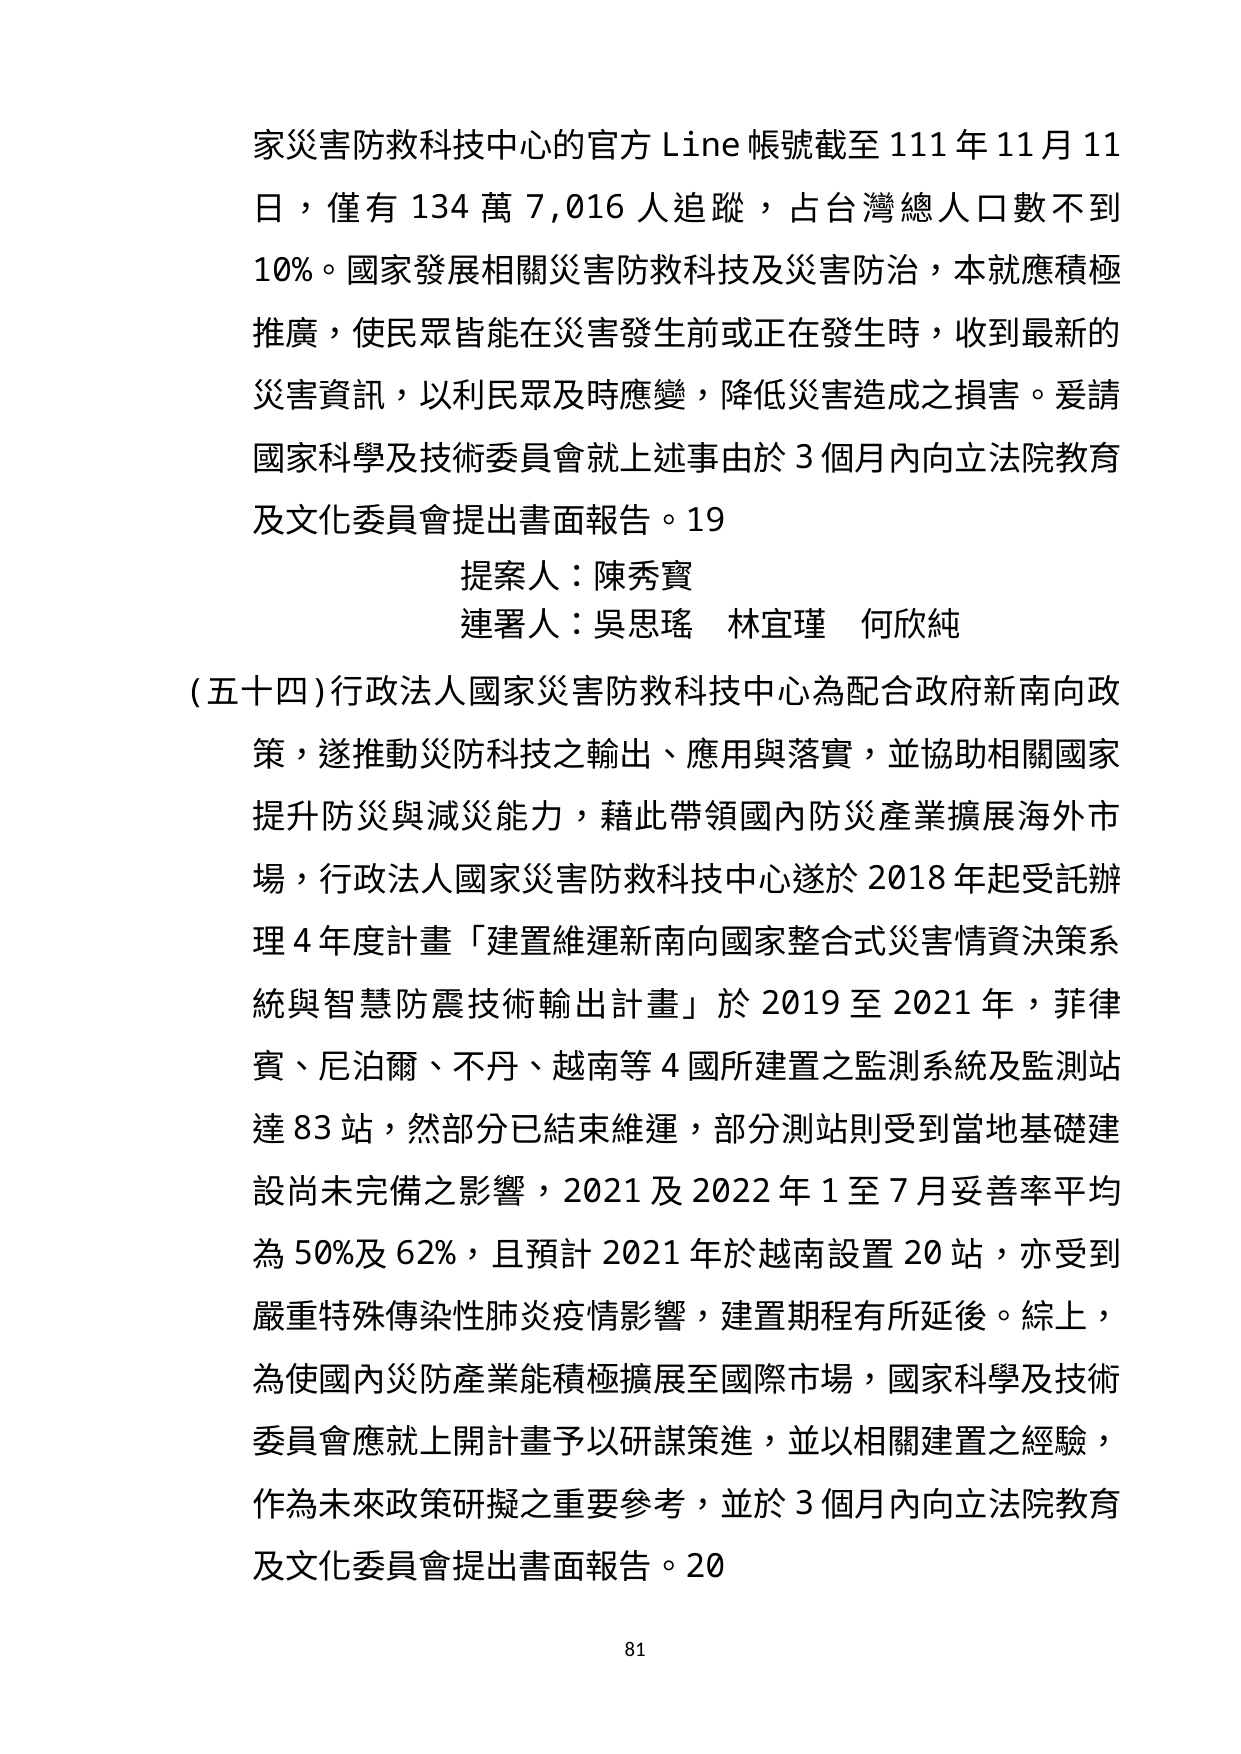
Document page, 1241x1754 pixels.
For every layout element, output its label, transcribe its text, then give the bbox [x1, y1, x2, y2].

text 連署人：吳思瑤 林宜瑾 何欣純 [460, 598, 1122, 646]
text 提案人：陳秀寳 [460, 550, 1122, 598]
text 家災害防救科技中心的官方Line帳號截至111年11月11日，僅有134萬7,016人追蹤，占台灣總人口數不到10%。國家發展相關災害防救科技及災害防治，本就應積極推廣，使民眾皆能在災害發生前或正在發生時，收到最新的災害資訊，以利民眾及時應變，降低災害造成之損害。爰請國家科學及技術委員會就上述事由於3個月內向立法院教育及文化委員會提出書面報告。19 [185, 112, 1122, 550]
text (五十四)行政法人國家災害防救科技中心為配合政府新南向政策，遂推動災防科技之輸出、應用與落實，並協助相關國家提升防災與減災能力，藉此帶領國內防災產業擴展海外市場，行政法人國家災害防救科技中心遂於2018年起受託辦理4年度計畫「建置維運新南向國家整合式災害情資決策系統與智慧防震技術輸出計畫」於2019至2021年，菲律賓、尼泊爾、不丹、越南等4國所建置之監測系統及監測站達83站，然部分已結束維運，部分測站則受到當地基礎建設尚未完備之影響，2021及2022年1至7月妥善率平均為50%及62%，且預計2021年於越南設置20站，亦受到嚴重特殊傳染性肺炎疫情影響，建置期程有所延後。綜上，為使國內災防產業能積極擴展至國際市場，國家科學及技術委員會應就上開計畫予以研謀策進，並以相關建置之經驗，作為未來政策研擬之重要參考，並於3個月內向立法院教育及文化委員會提出書面報告。20 [185, 658, 1122, 1596]
